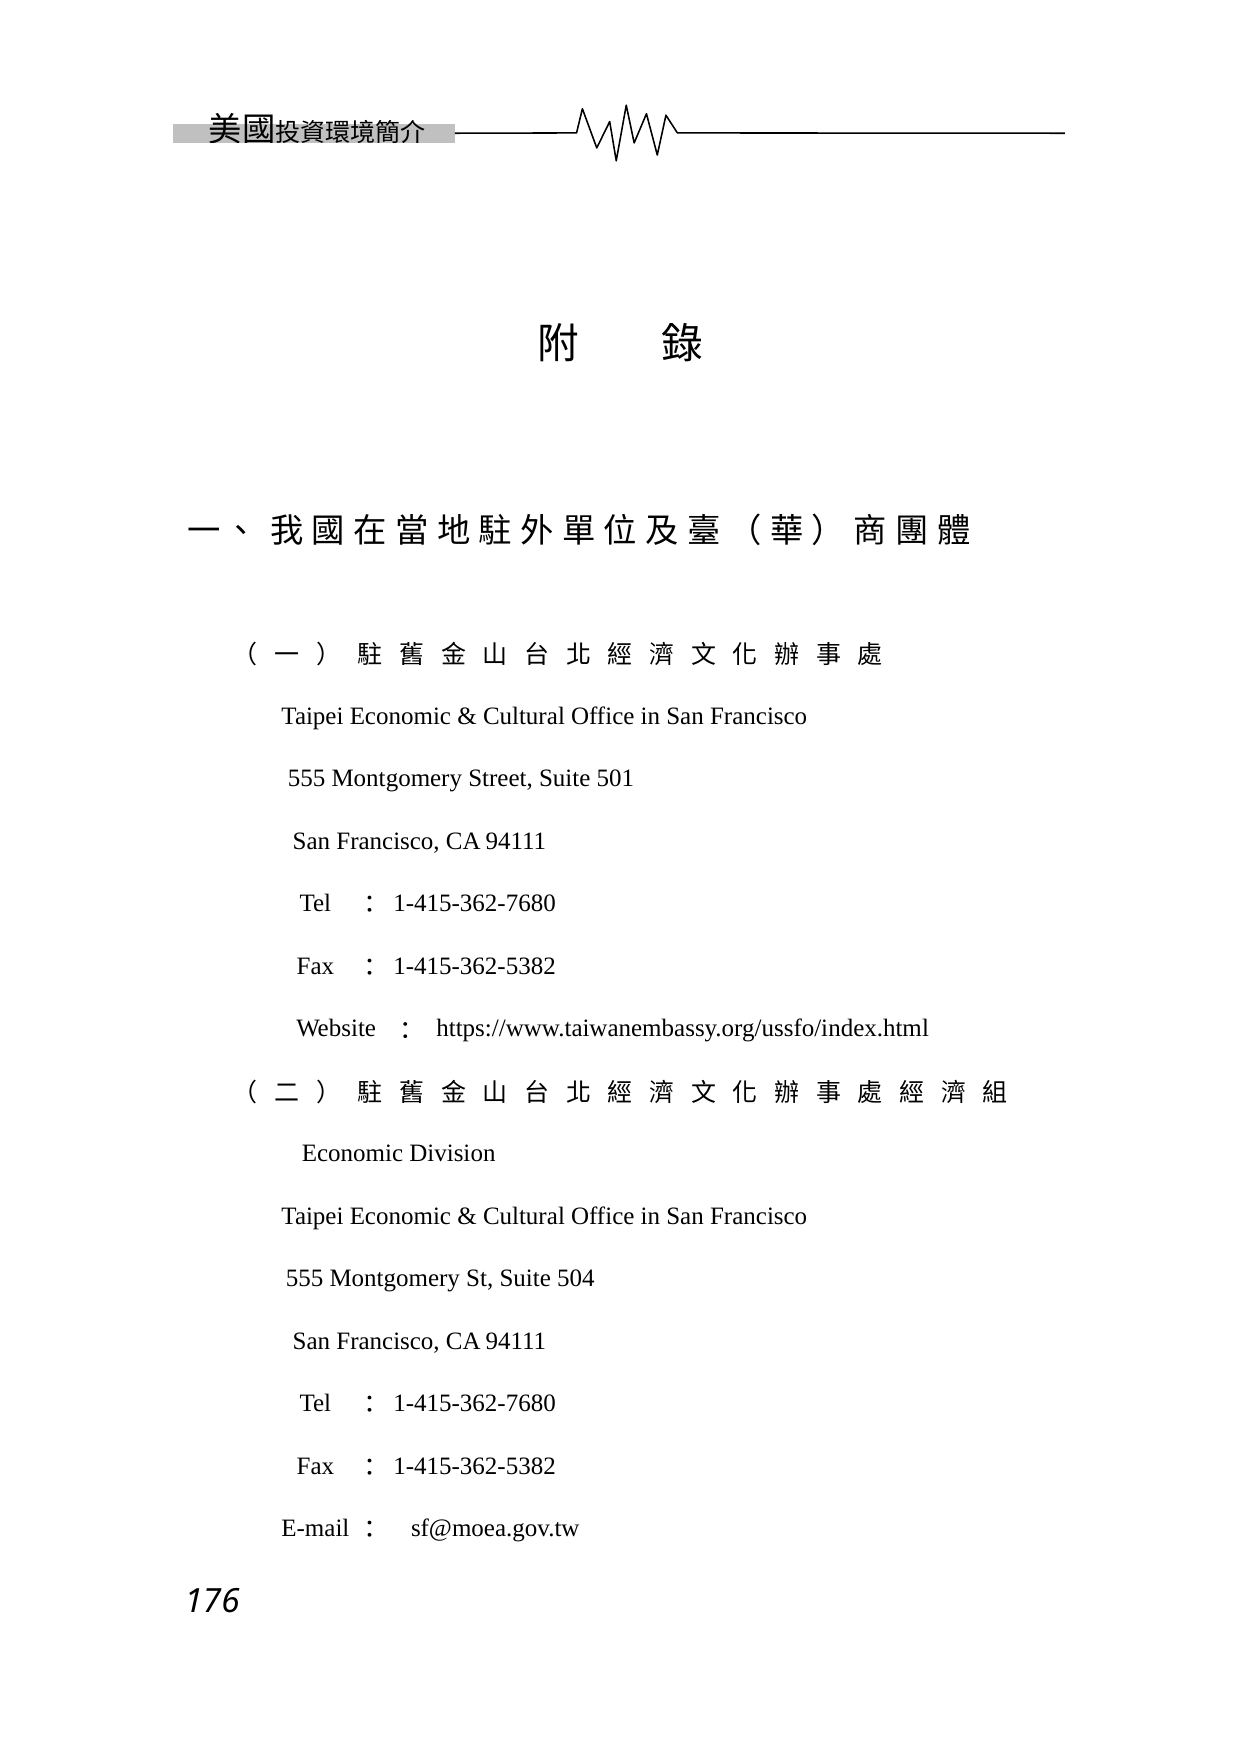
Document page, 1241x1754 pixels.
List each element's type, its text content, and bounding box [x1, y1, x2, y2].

text Fax：1-415-362-5382 [207, 924, 1058, 986]
text 附 錄 [183, 299, 1058, 361]
text Tel：1-415-362-7680 [207, 861, 1058, 924]
text Fax：1-415-362-5382 [207, 1424, 1058, 1486]
text （二）駐舊金山台北經濟文化辦事處經濟組 [207, 1049, 1058, 1111]
text Economic Division [207, 1111, 1058, 1174]
text Website：https://www.taiwanembassy.org/ussfo/index.html [207, 986, 1058, 1049]
text （一）駐舊金山台北經濟文化辦事處 [207, 611, 1058, 674]
text Tel：1-415-362-7680 [207, 1361, 1058, 1424]
text E-mail：sf@moea.gov.tw [207, 1486, 1058, 1549]
text 一、我國在當地駐外單位及臺（華）商團體 [183, 486, 1058, 549]
text 555 Montgomery Street, Suite 501 [207, 736, 1058, 799]
text San Francisco, CA 94111 [207, 799, 1058, 861]
text Taipei Economic & Cultural Office in San Francisco [207, 1174, 1058, 1236]
text 555 Montgomery St, Suite 504 [207, 1236, 1058, 1299]
text Taipei Economic & Cultural Office in San Francisco [207, 674, 1058, 736]
text San Francisco, CA 94111 [207, 1299, 1058, 1361]
